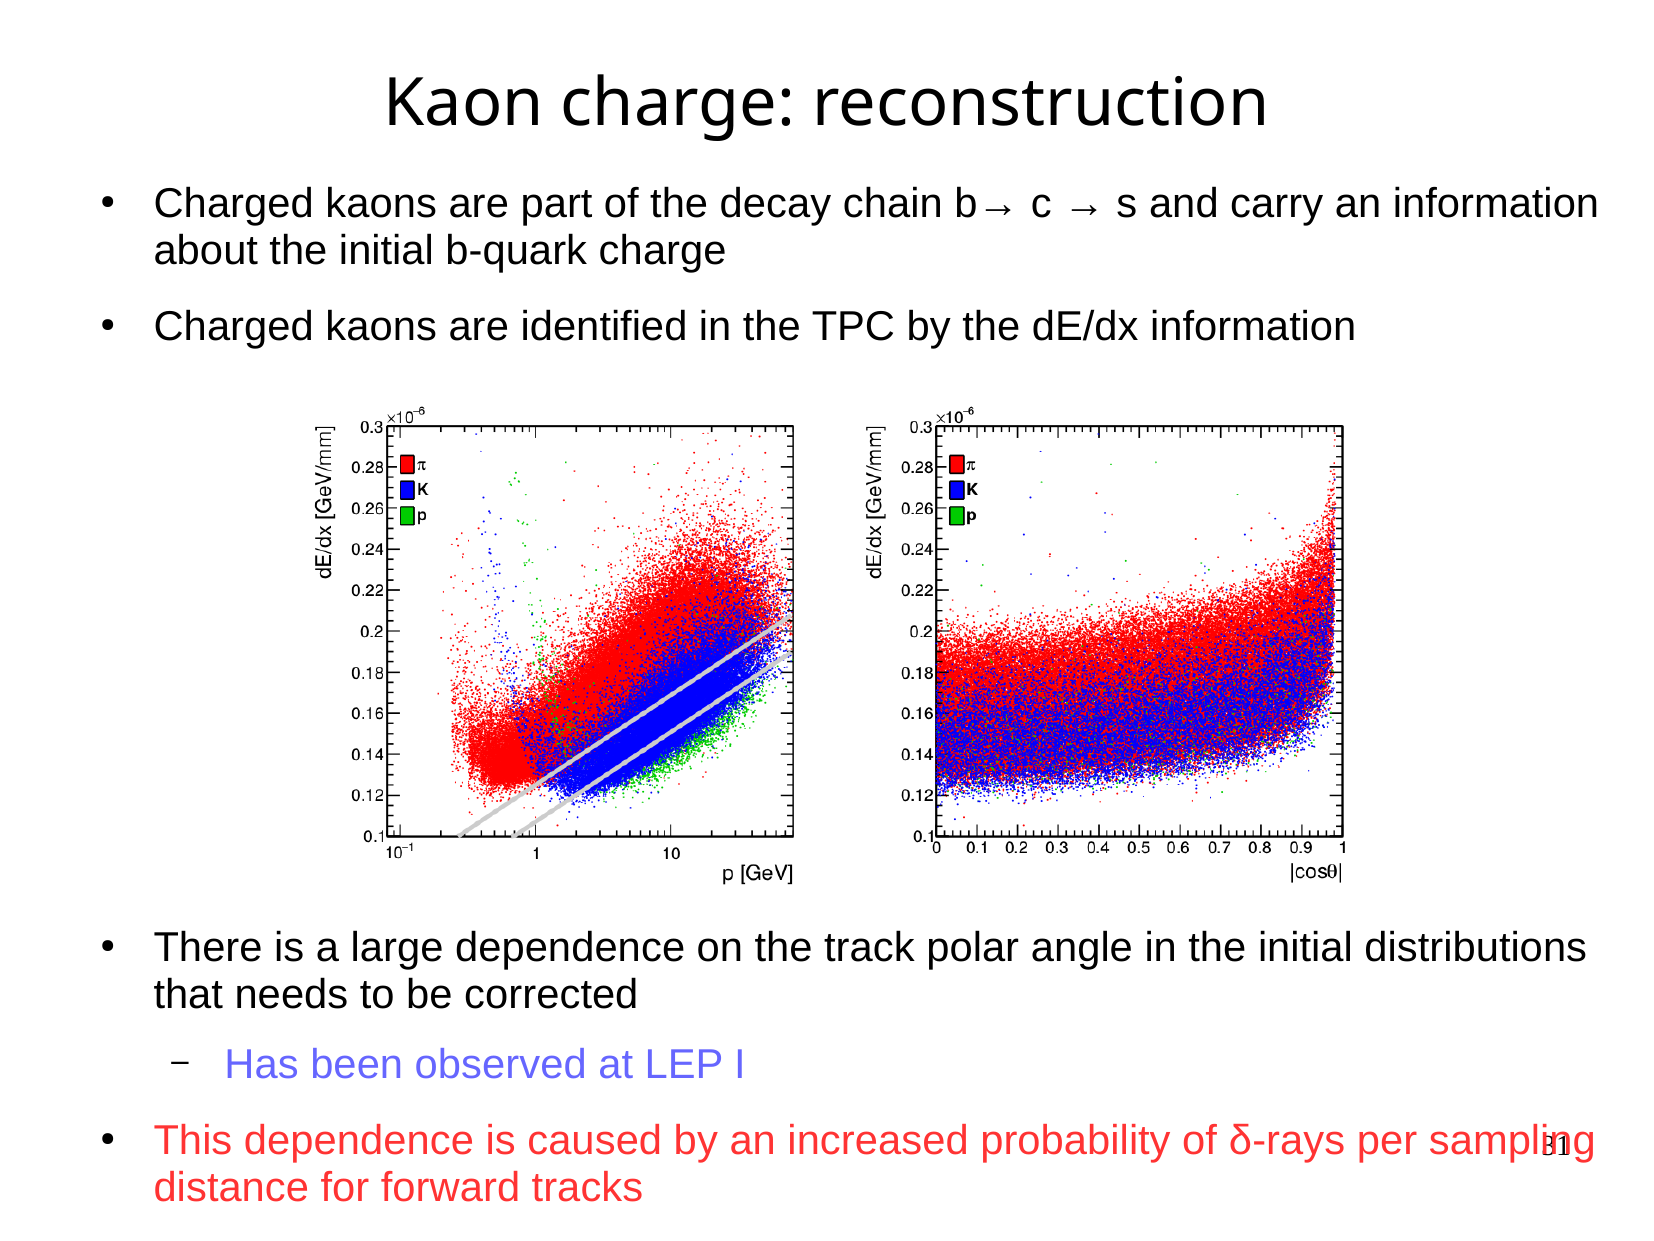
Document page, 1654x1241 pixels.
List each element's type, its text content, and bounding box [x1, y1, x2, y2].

picture [298, 392, 1374, 889]
list Charged kaons are part of the decay chain b→ c → s and carry an information about the initial b-quark charge Charged kaons are identified in the TPC by the dE/dx information [82, 180, 1609, 364]
list There is a large dependence on the track polar angle in the initial distributions that needs to be corrected Has been observed at LEP I This dependence is caused by an increased probability of δ-rays per sampling distance for forward tracks [82, 924, 1609, 1220]
title Kaon charge: reconstruction [82, 49, 1571, 151]
